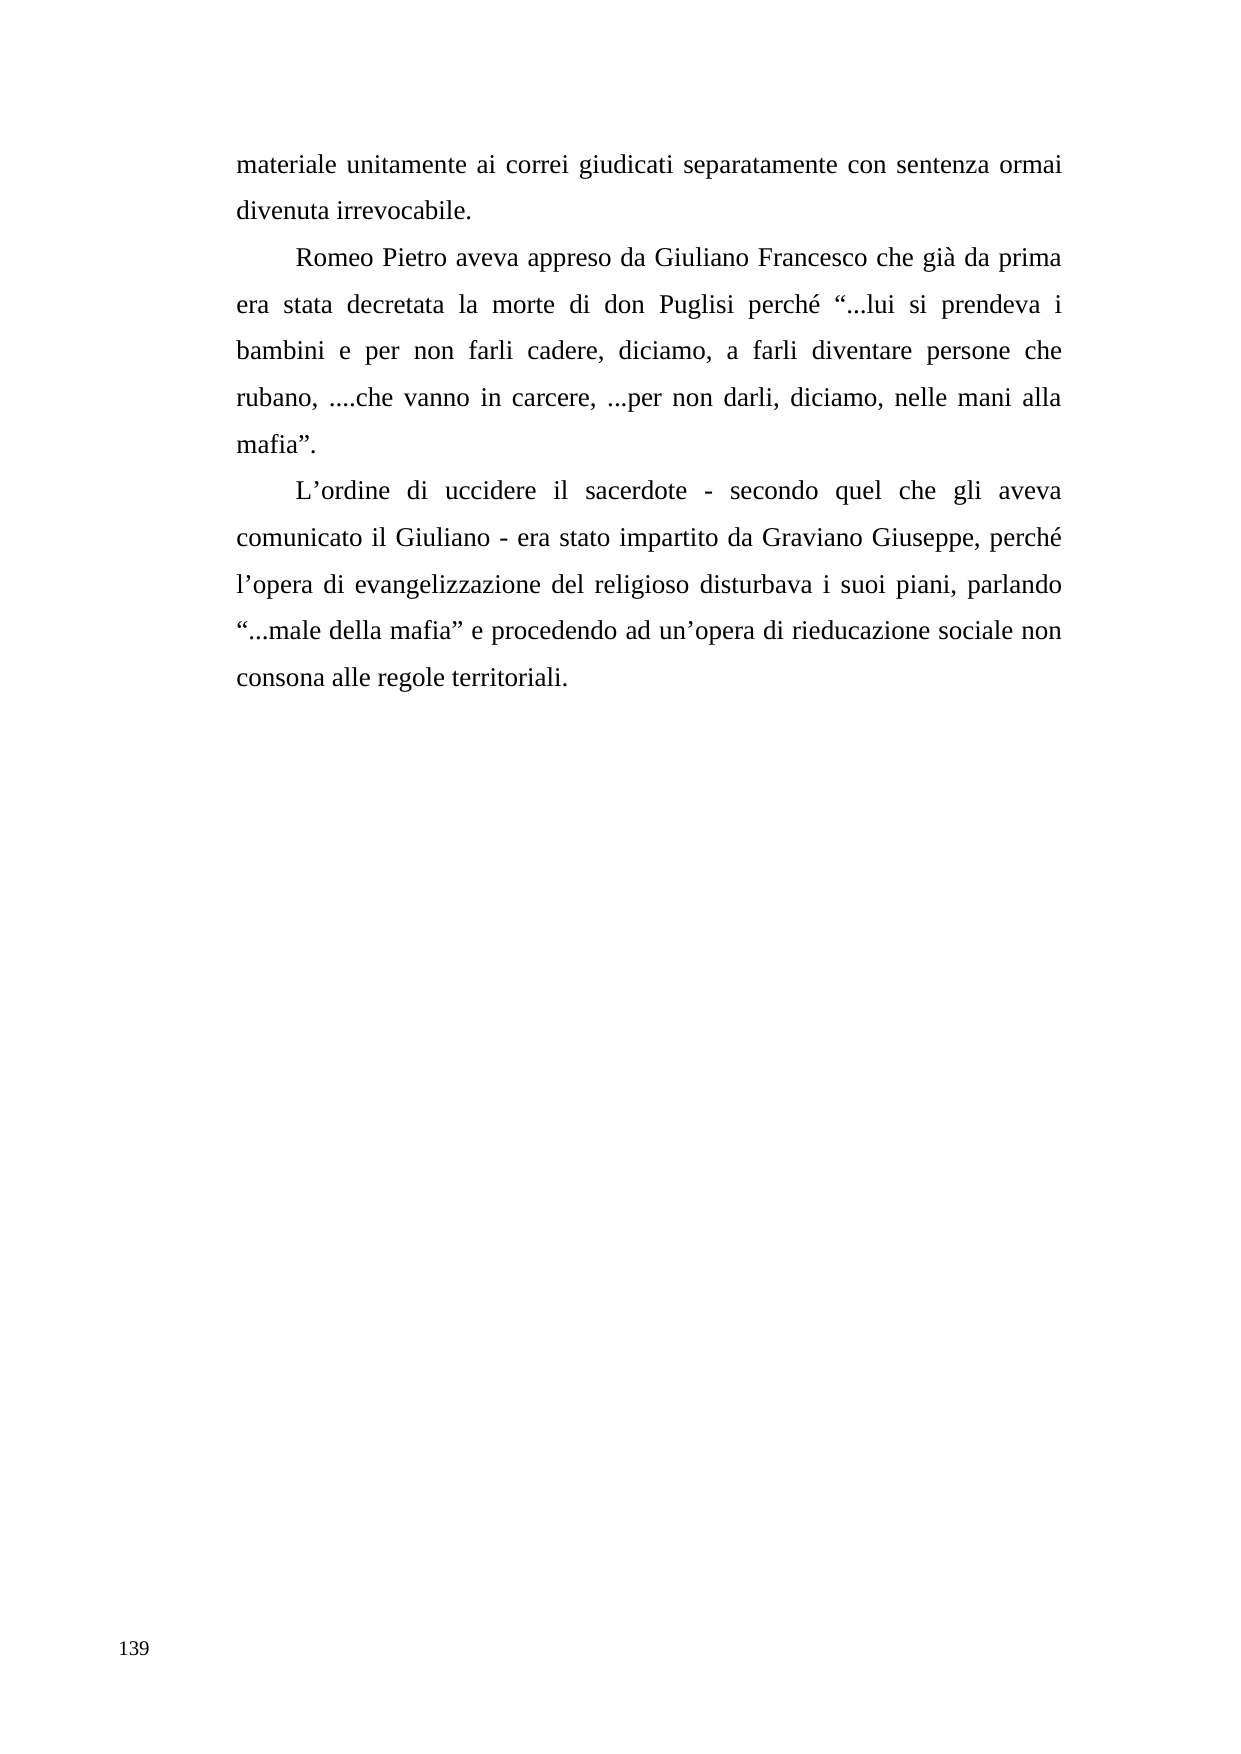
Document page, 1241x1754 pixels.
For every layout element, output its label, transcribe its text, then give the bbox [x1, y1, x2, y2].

text Romeo Pietro aveva appreso da Giuliano Francesco che già da prima era stata decretata la morte di don Puglisi perché “...lui si prendeva i bambini e per non farli cadere, diciamo, a farli diventare persone che rubano, ....che vanno in carcere, ...per non darli, diciamo, nelle mani alla mafia”. [236, 241, 1063, 459]
text materiale unitamente ai correi giudicati separatamente con sentenza ormai divenuta irrevocabile. [236, 148, 1063, 226]
text L’ordine di uccidere il sacerdote - secondo quel che gli aveva comunicato il Giuliano - era stato impartito da Graviano Giuseppe, perché l’opera di evangelizzazione del religioso disturbava i suoi piani, parlando “...male della mafia” e procedendo ad un’opera di rieducazione sociale non consona alle regole territoriali. [236, 474, 1063, 692]
